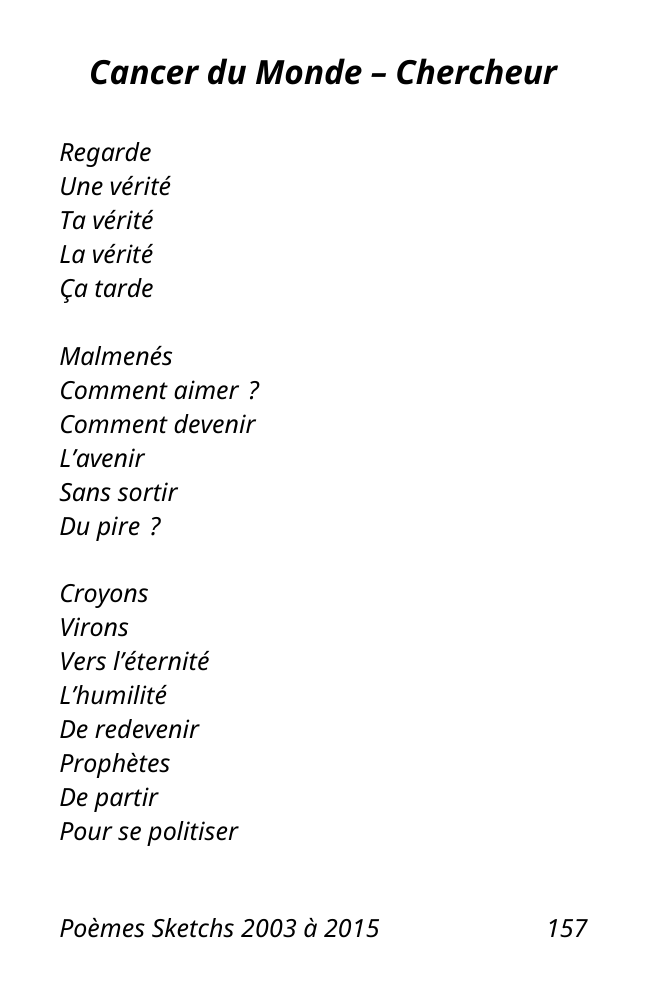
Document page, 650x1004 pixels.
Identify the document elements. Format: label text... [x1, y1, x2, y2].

text Comment aimer ? [59, 373, 591, 407]
subtitle Cancer du Monde – Chercheur [59, 49, 591, 95]
text Sans sortir [59, 474, 591, 508]
text Vers l’éternité [59, 644, 591, 678]
text Une vérité [59, 169, 591, 203]
text Croyons [59, 576, 591, 610]
text Ta vérité [59, 203, 591, 237]
text Ça tarde [59, 271, 591, 305]
text Pour se politiser [59, 814, 591, 848]
text Virons [59, 610, 591, 644]
text Comment devenir [59, 407, 591, 441]
text La vérité [59, 237, 591, 271]
text De partir [59, 780, 591, 814]
text L’humilité [59, 678, 591, 712]
text Du pire ? [59, 508, 591, 542]
text Regarde [59, 135, 591, 169]
text De redevenir [59, 712, 591, 746]
text Malmenés [59, 339, 591, 373]
text L’avenir [59, 441, 591, 474]
text Prophètes [59, 746, 591, 780]
